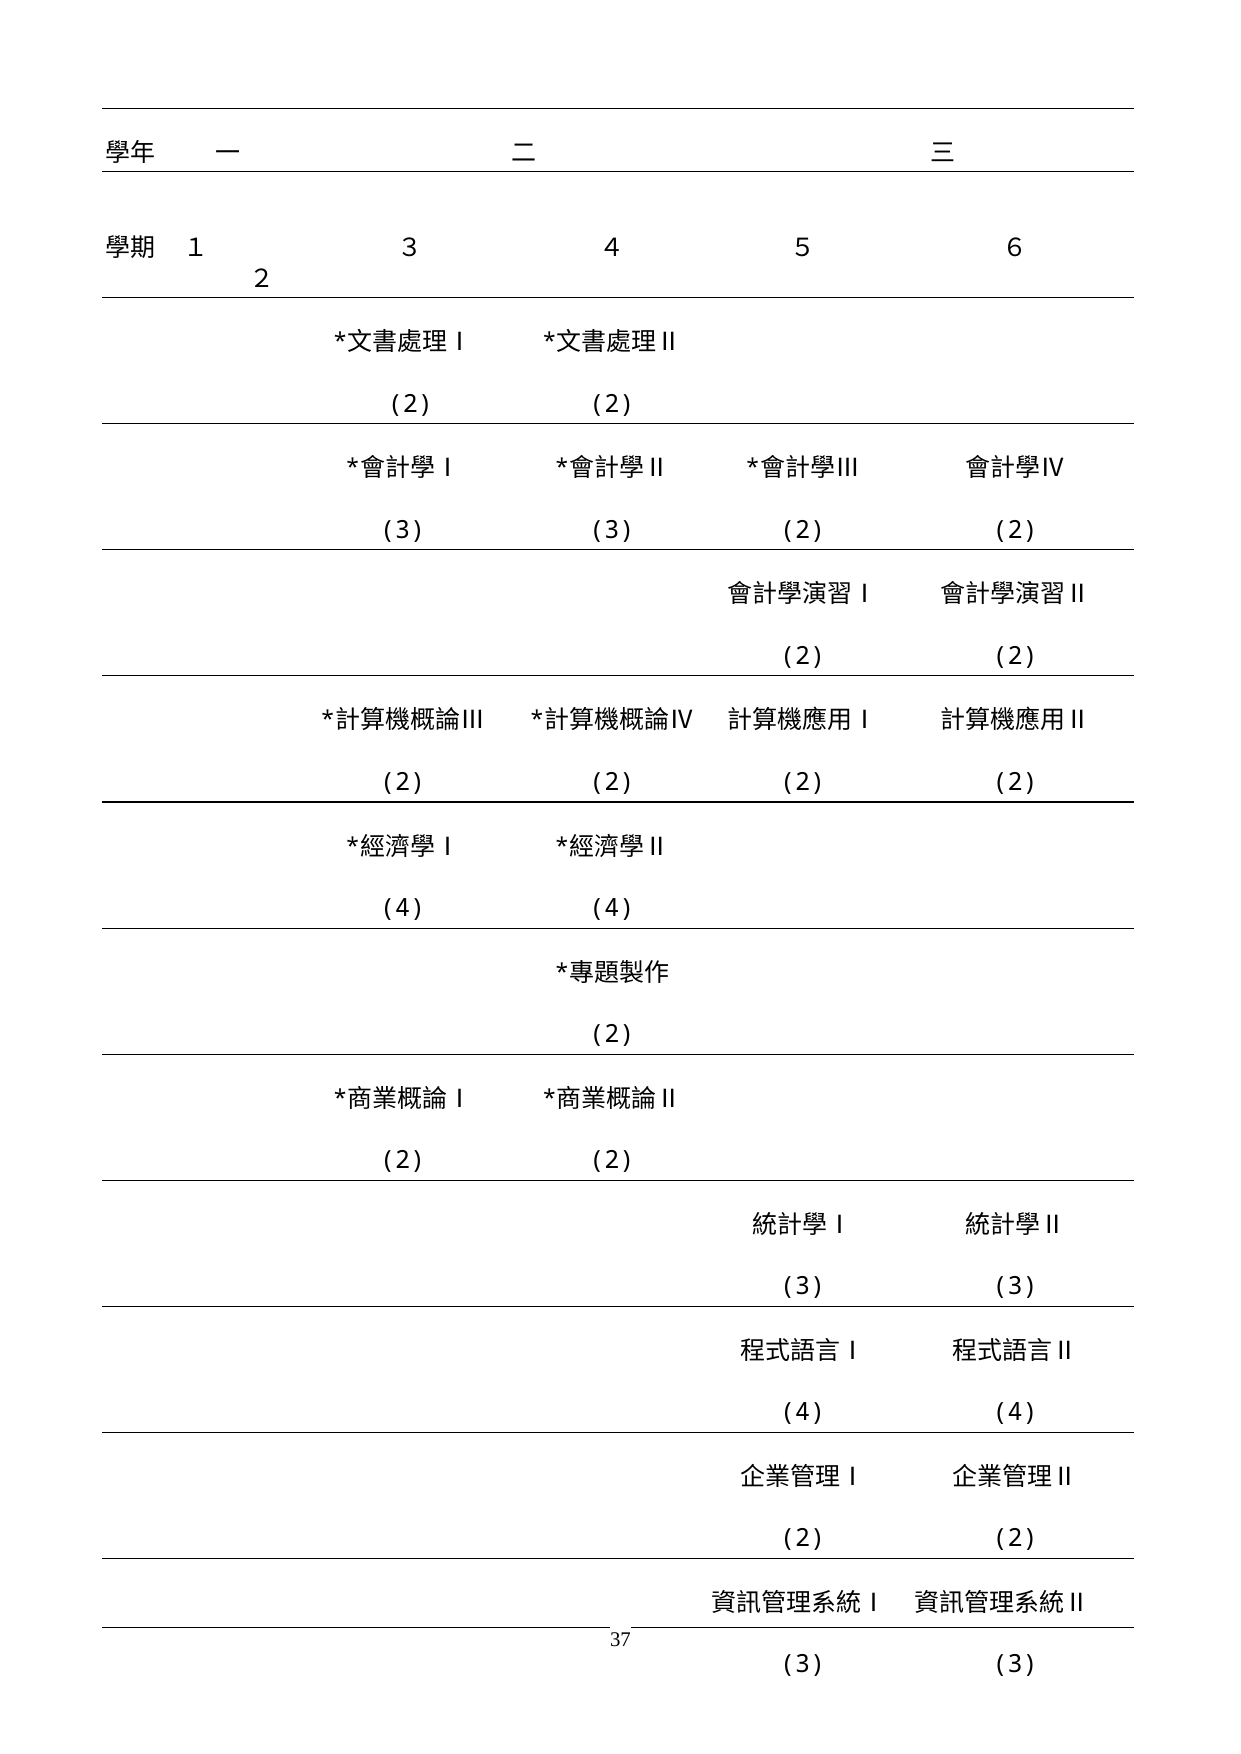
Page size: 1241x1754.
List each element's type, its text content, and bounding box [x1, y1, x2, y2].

table_cell [234, 298, 290, 423]
table_cell 會計學演習Ⅰ (2) [709, 550, 896, 675]
table_cell 企業管理Ⅱ (2) [896, 1433, 1133, 1558]
table_cell [709, 298, 896, 423]
table_cell [290, 1433, 515, 1558]
table_cell [515, 1433, 708, 1558]
table_cell *商業概論Ⅰ (2) [290, 1055, 515, 1179]
table_cell 資訊管理系統Ⅰ (3) [709, 1559, 896, 1627]
table_cell [234, 803, 290, 927]
table_cell 統計學Ⅱ (3) [896, 1181, 1133, 1306]
table_cell [159, 298, 233, 423]
table_header 三 [751, 109, 1133, 171]
table_cell ２ [234, 172, 290, 297]
table_cell [234, 929, 290, 1053]
table_cell [159, 1307, 233, 1432]
table_cell *文書處理Ⅱ (2) [515, 298, 708, 423]
table_cell [234, 424, 290, 549]
table_cell ６ [896, 172, 1133, 297]
table_cell [159, 803, 233, 927]
table_header 一 [159, 109, 296, 171]
table_cell [896, 803, 1133, 927]
table_cell ５ [709, 172, 896, 297]
table_cell [896, 298, 1133, 423]
table_cell *會計學Ⅰ (3) [290, 424, 515, 549]
table_cell [234, 676, 290, 801]
table_cell [896, 1055, 1133, 1179]
table_cell 統計學Ⅰ (3) [709, 1181, 896, 1306]
table_cell 資訊管理系統Ⅱ (3) [896, 1559, 1133, 1627]
table_cell [234, 1055, 290, 1179]
table_header 二 [296, 109, 751, 171]
table_cell [290, 1559, 515, 1627]
table_cell [102, 1307, 158, 1432]
table_cell [159, 424, 233, 549]
table_cell [234, 1181, 290, 1306]
table_cell [102, 1181, 158, 1306]
table_cell [159, 1433, 233, 1558]
table_cell 計算機應用Ⅰ (2) [709, 676, 896, 801]
table_cell [896, 929, 1133, 1053]
table_cell [159, 1181, 233, 1306]
table_cell １ [159, 172, 233, 297]
table_cell [515, 550, 708, 675]
table_cell [234, 550, 290, 675]
table_cell [102, 676, 158, 801]
table_cell [709, 1055, 896, 1179]
table_cell [102, 803, 158, 927]
table_cell 程式語言Ⅰ (4) [709, 1307, 896, 1432]
table_cell *計算機概論Ⅲ (2) [290, 676, 515, 801]
table_cell [159, 676, 233, 801]
table_cell [159, 1055, 233, 1179]
table_cell [290, 1181, 515, 1306]
table_cell 程式語言Ⅱ (4) [896, 1307, 1133, 1432]
table_cell [290, 929, 515, 1053]
table_cell *計算機概論Ⅳ (2) [515, 676, 708, 801]
table_cell 學期 [102, 172, 158, 297]
table_cell [234, 1433, 290, 1558]
table_cell *商業概論Ⅱ (2) [515, 1055, 708, 1179]
table_cell [102, 1559, 158, 1627]
table_cell *文書處理Ⅰ (2) [290, 298, 515, 423]
table_cell [709, 803, 896, 927]
table_cell *經濟學Ⅰ (4) [290, 803, 515, 927]
table_cell [159, 550, 233, 675]
table_cell 計算機應用Ⅱ (2) [896, 676, 1133, 801]
table_header 學年 [102, 109, 158, 171]
table_cell [102, 1055, 158, 1179]
table_cell *會計學Ⅱ (3) [515, 424, 708, 549]
table_cell 企業管理Ⅰ (2) [709, 1433, 896, 1558]
table_cell [290, 1307, 515, 1432]
table_cell [234, 1559, 290, 1627]
table_cell [515, 1181, 708, 1306]
table_cell *經濟學Ⅱ (4) [515, 803, 708, 927]
table_cell [159, 1559, 233, 1627]
table_cell [102, 1433, 158, 1558]
table_cell *專題製作 (2) [515, 929, 708, 1053]
table_cell 會計學演習Ⅱ (2) [896, 550, 1133, 675]
table_cell [102, 424, 158, 549]
table_cell [159, 929, 233, 1053]
table_cell ４ [515, 172, 708, 297]
table_cell [102, 929, 158, 1053]
table_cell [102, 550, 158, 675]
table_cell 會計學Ⅳ (2) [896, 424, 1133, 549]
table_cell [290, 550, 515, 675]
table_cell [515, 1307, 708, 1432]
table_cell [234, 1307, 290, 1432]
table_cell [709, 929, 896, 1053]
table_cell *會計學Ⅲ (2) [709, 424, 896, 549]
table_cell [102, 298, 158, 423]
table_cell [515, 1559, 708, 1627]
table_cell ３ [290, 172, 515, 297]
